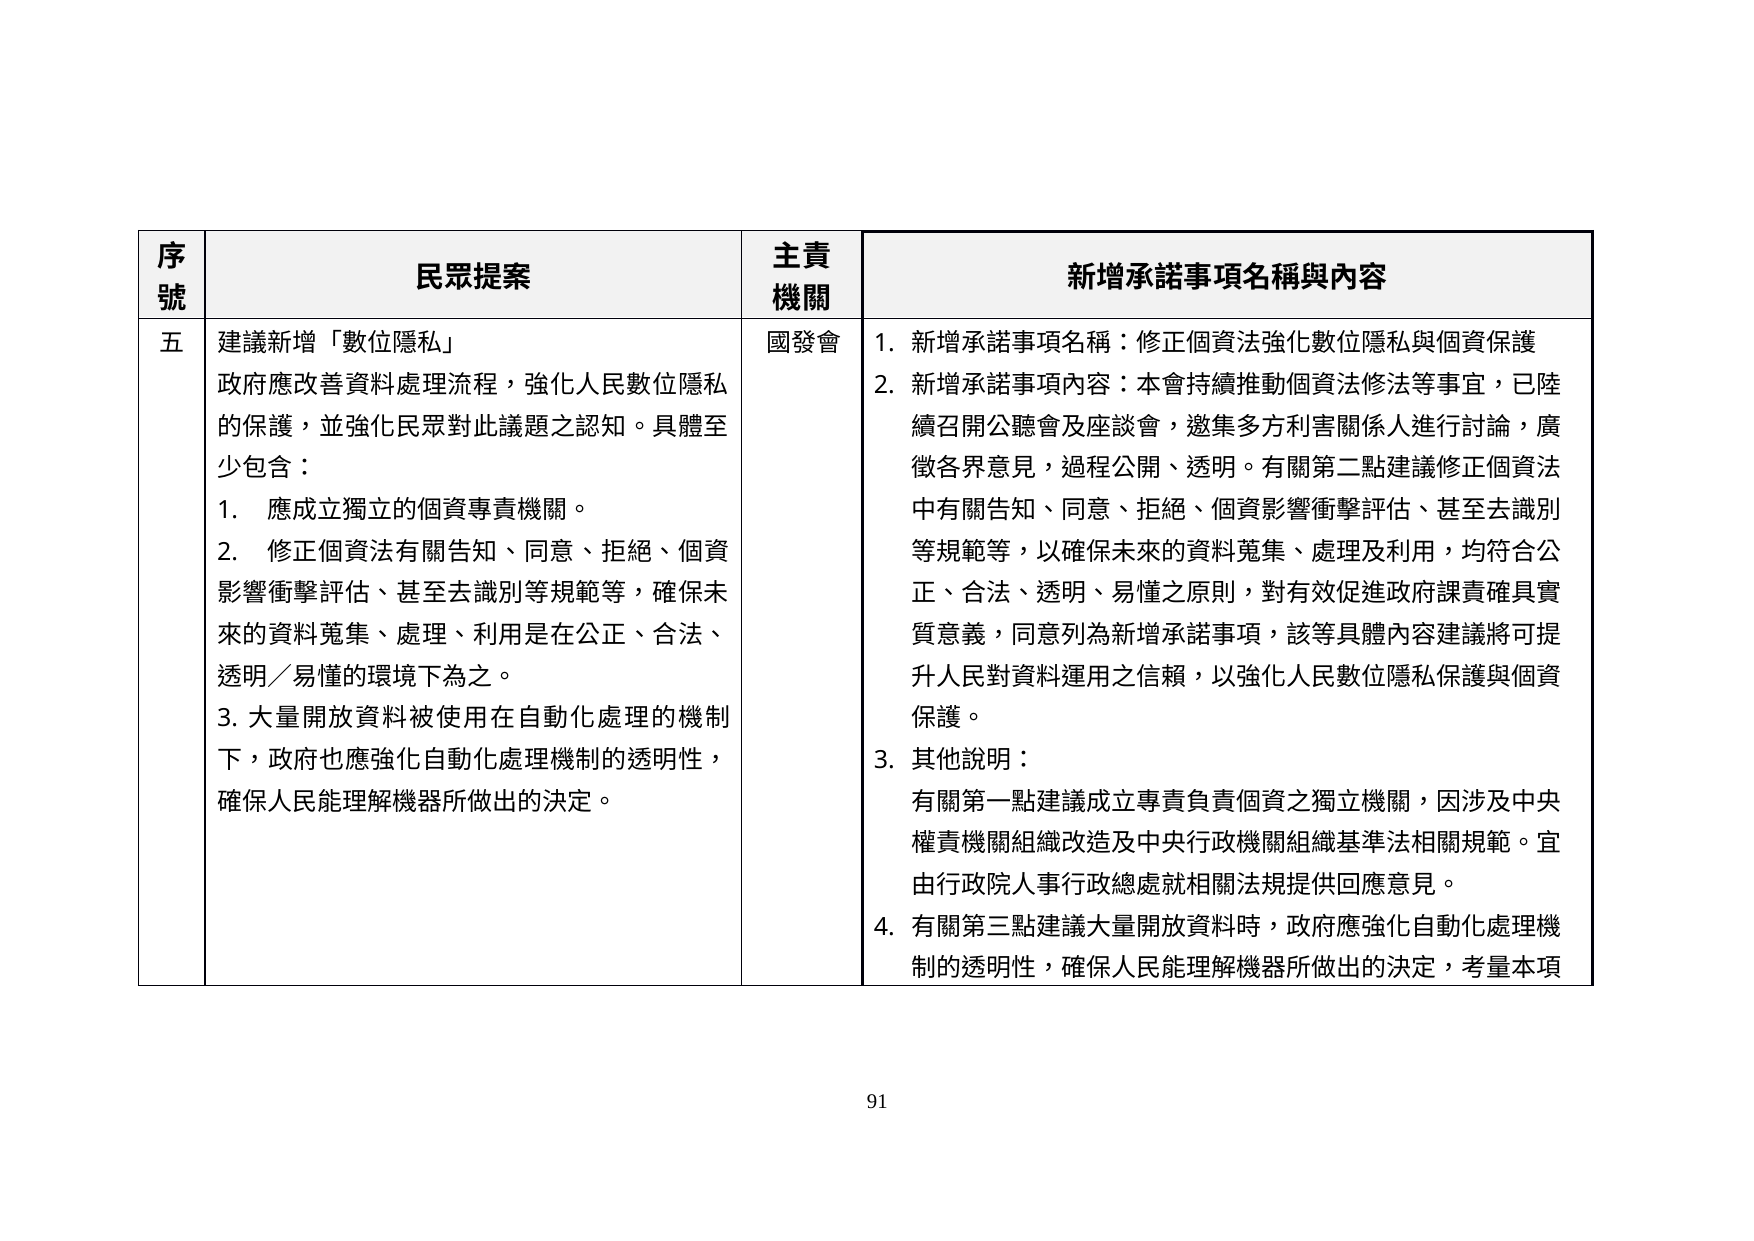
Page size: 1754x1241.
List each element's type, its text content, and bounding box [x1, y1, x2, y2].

table_cell 五 [139, 319, 204, 985]
table_header 序號 [139, 231, 204, 317]
table_cell 國發會 [742, 319, 861, 985]
table_header 新增承諾事項名稱與內容 [864, 233, 1591, 317]
table_header 主責 機關 [742, 231, 861, 317]
table_cell 新增承諾事項名稱：修正個資法強化數位隱私與個資保護 新增承諾事項內容：本會持續推動個資法修法等事宜，已陸續召開公聽會及座談會，邀集多方利害關係人進行討論，廣徵各界意見，過程公開、透明。有關第二點建議修正個資法中有關告知、同意、拒絕、個資影響衝擊評估、甚至去識別等規範等，以確保未來的資料蒐集、處理及利用，均符合公正、合法、透明、易懂之原則，對有效促進政府課責確具實質意義，同意列為新增承諾事項，該等具體內容建議將可提升人民對資料運用之信賴，以強化人民數位隱私保護與個資保護。 其他說明： 有關第一點建議成立專責負責個資之獨立機關，因涉及中央權責機關組織改造及中央行政機關組織基準法相關規範。宜由行政院人事行政總處就相關法規提供回應意見。 有關第三點建議大量開放資料時，政府應強化自動化處理機制的透明性，確保人民能理解機器所做出的決定，考量本項 [864, 319, 1591, 985]
table_cell 建議新增「數位隱私」 政府應改善資料處理流程，強化人民數位隱私的保護，並強化民眾對此議題之認知。具體至少包含： 1. 應成立獨立的個資專責機關。 2. 修正個資法有關告知、同意、拒絕、個資影響衝擊評估、甚至去識別等規範等，確保未來的資料蒐集、處理、利用是在公正、合法、透明／易懂的環境下為之。 3. 大量開放資料被使用在自動化處理的機制下，政府也應強化自動化處理機制的透明性，確保人民能理解機器所做出的決定。 [206, 319, 741, 985]
table_header 民眾提案 [206, 231, 741, 317]
